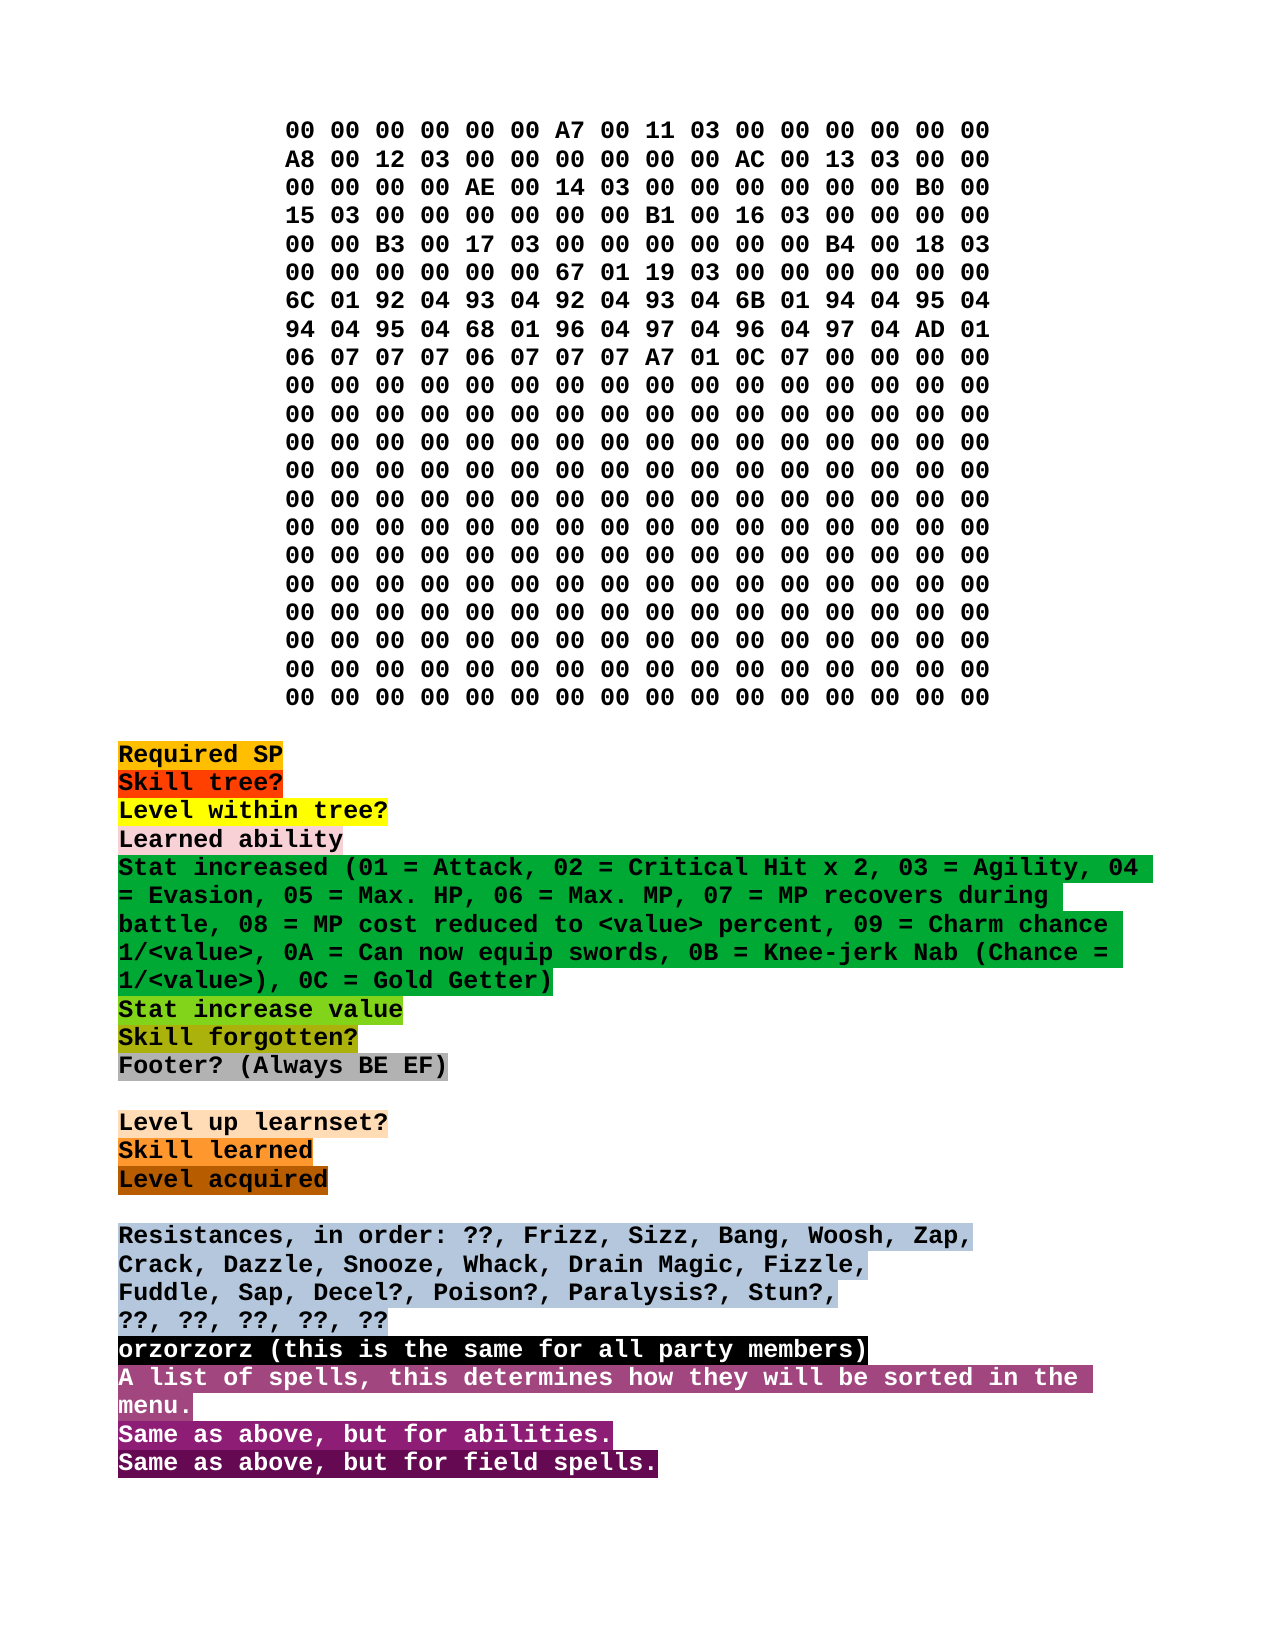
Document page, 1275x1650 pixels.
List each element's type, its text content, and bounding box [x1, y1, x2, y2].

text Skill learned [118, 1138, 1157, 1166]
text ??, ??, ??, ??, ?? [118, 1308, 1157, 1336]
text Same as above, but for field spells. [118, 1450, 1157, 1478]
text Same as above, but for abilities. [118, 1421, 1157, 1450]
text A list of spells, this determines how they will be sorted in the menu. [118, 1365, 1157, 1421]
text orzorzorz (this is the same for all party members) [118, 1336, 1157, 1365]
text Resistances, in order: ??, Frizz, Sizz, Bang, Woosh, Zap, [118, 1223, 1157, 1251]
text Crack, Dazzle, Snooze, Whack, Drain Magic, Fizzle, [118, 1251, 1157, 1280]
text Skill forgotten? [118, 1025, 1157, 1053]
text Learned ability [118, 826, 1157, 855]
text Skill tree? [118, 770, 1157, 798]
text Stat increase value [118, 996, 1157, 1025]
text Level within tree? [118, 798, 1157, 826]
text Footer? (Always BE EF) [118, 1053, 1157, 1081]
text Stat increased (01 = Attack, 02 = Critical Hit x 2, 03 = Agility, 04 = Evasion, 05 = Max. HP, 06 = Max. MP, 07 = MP recovers during battle, 08 = MP cost reduced to <value> percent, 09 = Charm chance 1/<value>, 0A = Can now equip swords, 0B = Knee-jerk Nab (Chance = 1/<value>), 0C = Gold Getter) [118, 855, 1157, 996]
text 00 00 00 00 00 00 A7 00 11 03 00 00 00 00 00 00 A8 00 12 03 00 00 00 00 00 00 AC 00 13 03 00 00 00 00 00 00 AE 00 14 03 00 00 00 00 00 00 B0 00 15 03 00 00 00 00 00 00 B1 00 16 03 00 00 00 00 00 00 B3 00 17 03 00 00 00 00 00 00 B4 00 18 03 00 00 00 00 00 00 67 01 19 03 00 00 00 00 00 00 6C 01 92 04 93 04 92 04 93 04 6B 01 94 04 95 04 94 04 95 04 68 01 96 04 97 04 96 04 97 04 AD 01 06 07 07 07 06 07 07 07 A7 01 0C 07 00 00 00 00 00 00 00 00 00 00 00 00 00 00 00 00 00 00 00 00 00 00 00 00 00 00 00 00 00 00 00 00 00 00 00 00 00 00 00 00 00 00 00 00 00 00 00 00 00 00 00 00 00 00 00 00 00 00 00 00 00 00 00 00 00 00 00 00 00 00 00 00 00 00 00 00 00 00 00 00 00 00 00 00 00 00 00 00 00 00 00 00 00 00 00 00 00 00 00 00 00 00 00 00 00 00 00 00 00 00 00 00 00 00 00 00 00 00 00 00 00 00 00 00 00 00 00 00 00 00 00 00 00 00 00 00 00 00 00 00 00 00 00 00 00 00 00 00 00 00 00 00 00 00 00 00 00 00 00 00 00 00 00 00 00 00 00 00 00 00 00 00 00 00 00 00 00 00 00 00 00 00 00 00 00 00 00 00 00 00 00 00 00 00 00 00 [118, 118, 1157, 713]
text Level acquired [118, 1166, 1157, 1195]
text Level up learnset? [118, 1110, 1157, 1138]
text Fuddle, Sap, Decel?, Poison?, Paralysis?, Stun?, [118, 1280, 1157, 1308]
text Required SP [118, 741, 1157, 770]
